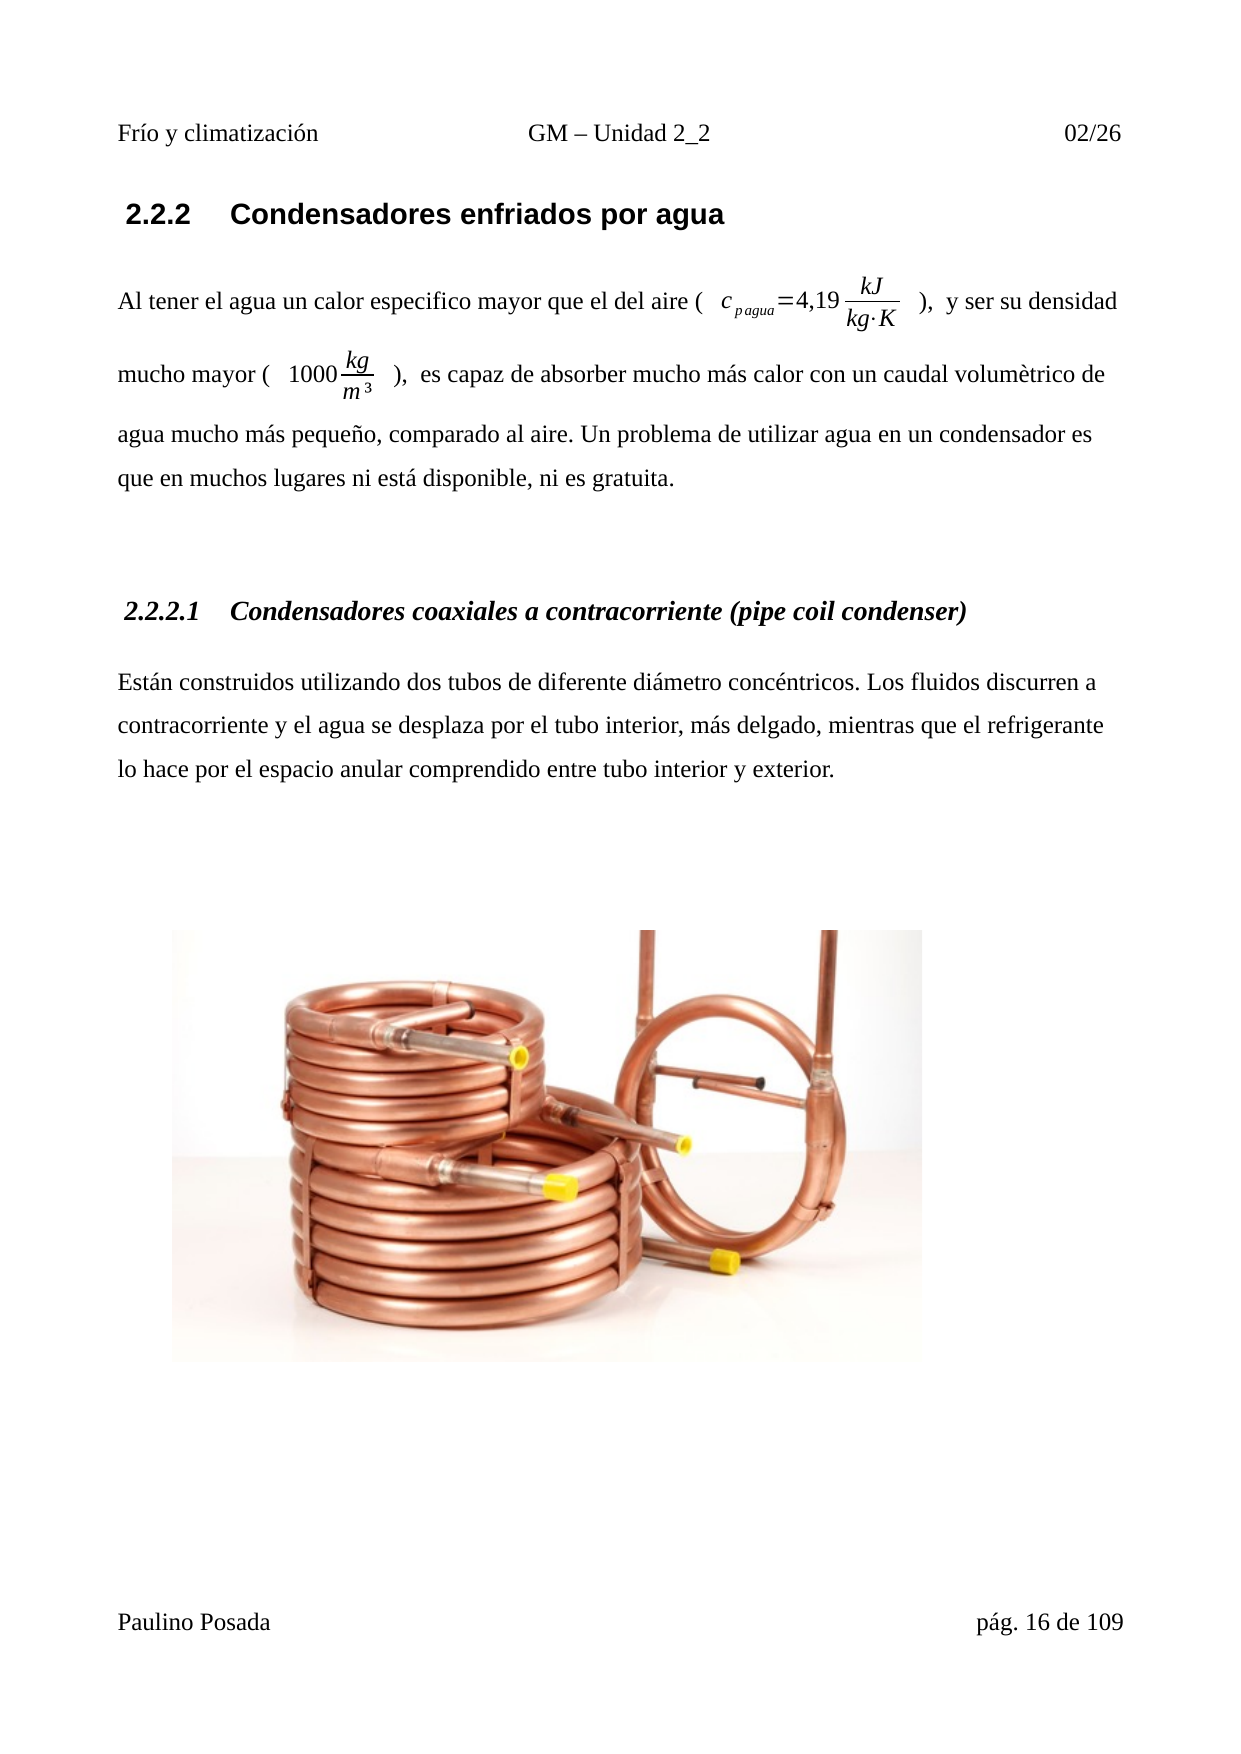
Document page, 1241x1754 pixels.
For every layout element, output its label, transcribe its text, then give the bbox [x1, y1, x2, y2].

subtitle Condensadores enfriados por agua [117, 197, 1123, 231]
text Están construidos utilizando dos tubos de diferente diámetro concéntricos. Los fluidos discurren a contracorriente y el agua se desplaza por el tubo interior, más delgado, mientras que el refrigerante lo hace por el espacio anular comprendido entre tubo interior y exterior. [117, 667, 1123, 782]
picture [172, 930, 923, 1362]
subtitle Condensadores coaxiales a contracorriente (pipe coil condenser) [117, 595, 1123, 627]
text Al tener el agua un calor especifico mayor que el del aire (), y ser su densidad mucho mayor (), es capaz de absorber mucho más calor con un caudal volumètrico de agua mucho más pequeño, comparado al aire. Un problema de utilizar agua en un condensador es que en muchos lugares ni está disponible, ni es gratuita. [117, 273, 1123, 491]
